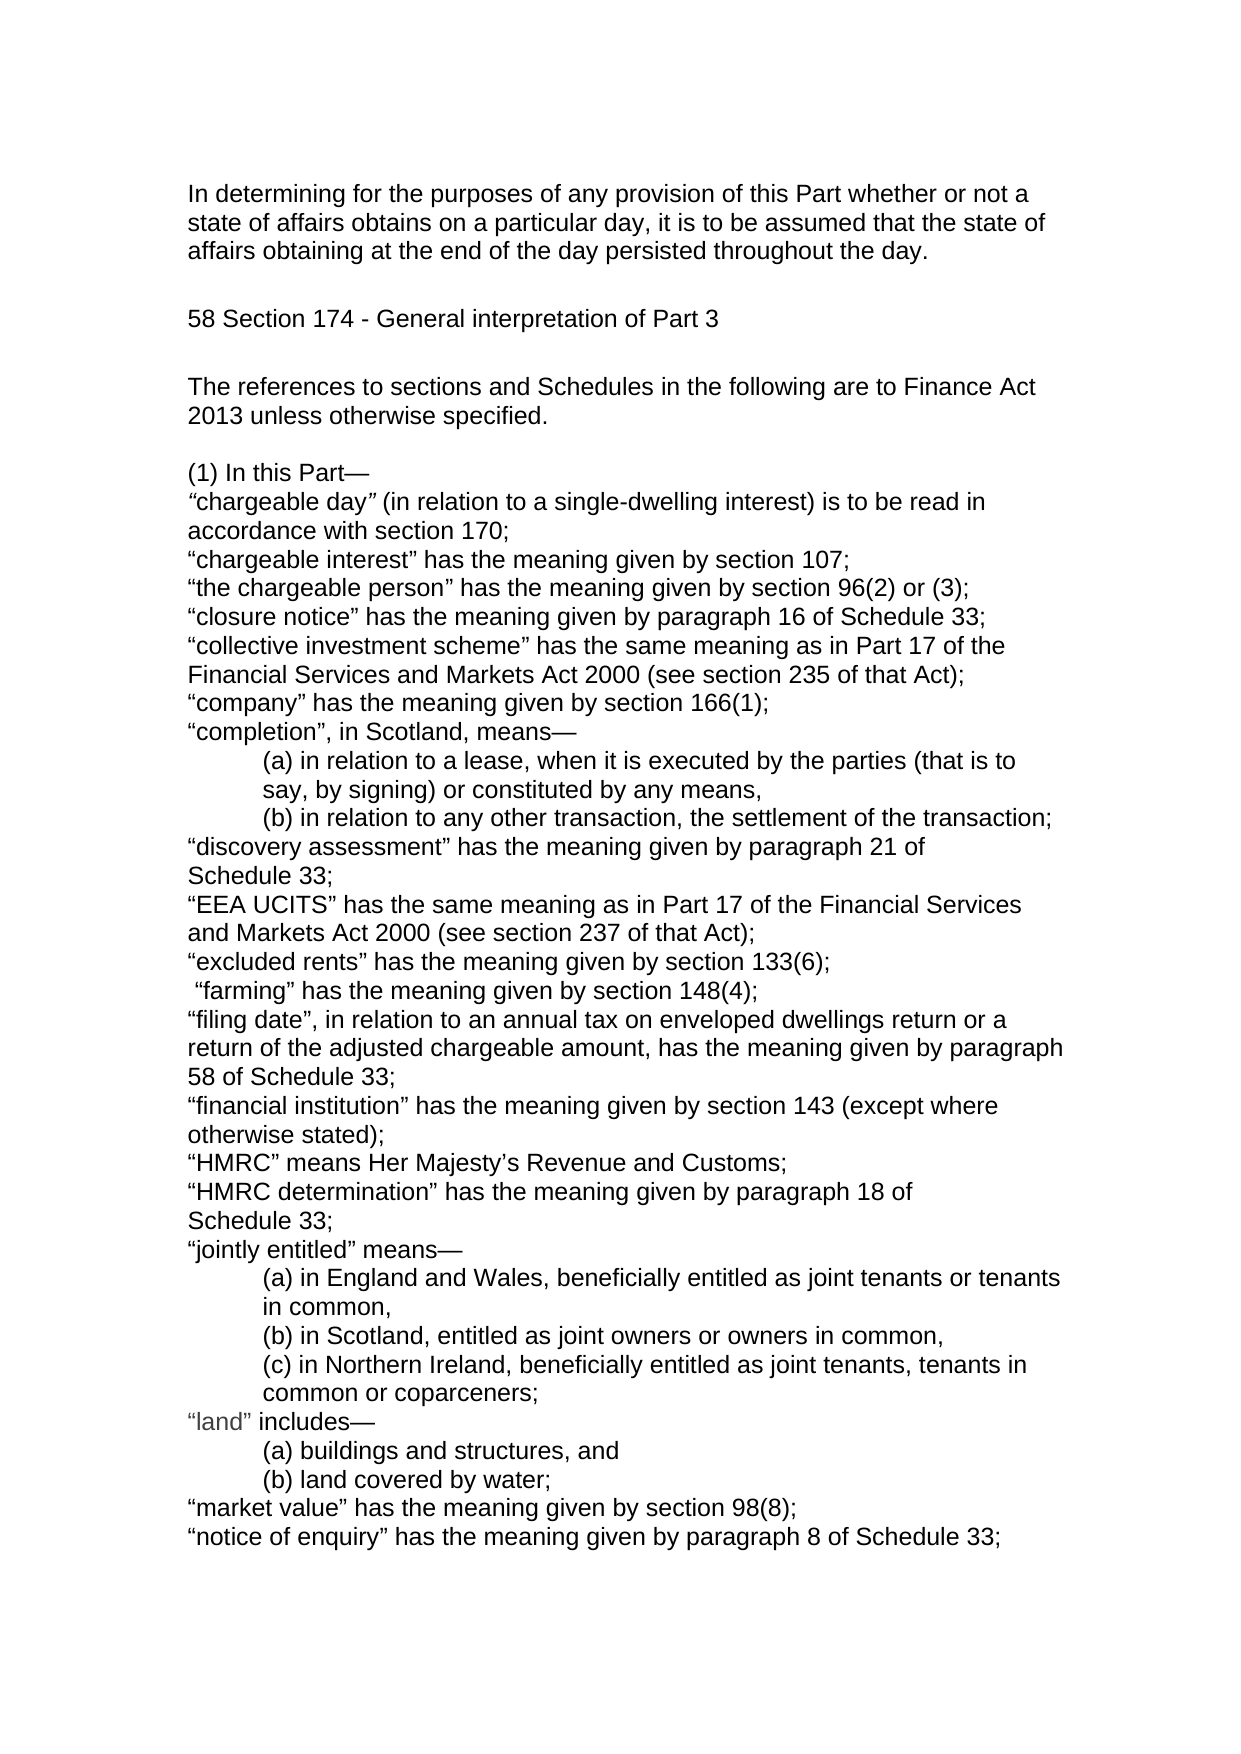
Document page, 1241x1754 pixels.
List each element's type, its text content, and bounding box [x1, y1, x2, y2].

text (c) in Northern Ireland, beneficially entitled as joint tenants, tenants in common or coparceners; [262, 1349, 1069, 1407]
text Schedule 33; [187, 1206, 1069, 1234]
text “financial institution” has the meaning given by section 143 (except where otherwise stated); [187, 1091, 1069, 1148]
text “filing date”, in relation to an annual tax on enveloped dwellings return or a return of the adjusted chargeable amount, has the meaning given by paragraph 58 of Schedule 33; [187, 1004, 1069, 1091]
text “closure notice” has the meaning given by paragraph 16 of Schedule 33; [187, 602, 1069, 631]
text “EEA UCITS” has the same meaning as in Part 17 of the Financial Services and Markets Act 2000 (see section 237 of that Act); [187, 889, 1069, 947]
text The references to sections and Schedules in the following are to Finance Act 2013 unless otherwise specified. [187, 372, 1069, 429]
text (b) in relation to any other transaction, the settlement of the transaction; [187, 803, 1069, 832]
text In determining for the purposes of any provision of this Part whether or not a state of affairs obtains on a particular day, it is to be assumed that the state of affairs obtaining at the end of the day persisted throughout the day. [187, 179, 1069, 265]
text “completion”, in Scotland, means— [187, 717, 1069, 746]
text “chargeable day” (in relation to a single-dwelling interest) is to be read in accordance with section 170; [187, 487, 1069, 544]
text (1) In this Part— [187, 458, 1069, 487]
text (b) land covered by water; [187, 1464, 1069, 1493]
text “farming” has the meaning given by section 148(4); [187, 976, 1069, 1004]
text “HMRC” means Her Majesty’s Revenue and Customs; [187, 1148, 1069, 1177]
text “excluded rents” has the meaning given by section 133(6); [187, 947, 1069, 976]
text Financial Services and Markets Act 2000 (see section 235 of that Act); [187, 659, 1069, 688]
text “notice of enquiry” has the meaning given by paragraph 8 of Schedule 33; [187, 1522, 1069, 1551]
text (a) buildings and structures, and [187, 1436, 1069, 1464]
text “the chargeable person” has the meaning given by section 96(2) or (3); [187, 573, 1069, 602]
text “collective investment scheme” has the same meaning as in Part 17 of the [187, 631, 1069, 659]
text “chargeable interest” has the meaning given by section 107; [187, 544, 1069, 573]
text “market value” has the meaning given by section 98(8); [187, 1493, 1069, 1522]
text (a) in relation to a lease, when it is executed by the parties (that is to say, by signing) or constituted by any means, [262, 746, 1069, 803]
text “land” includes— [187, 1407, 1069, 1436]
text “discovery assessment” has the meaning given by paragraph 21 of [187, 832, 1069, 861]
text (b) in Scotland, entitled as joint owners or owners in common, [187, 1321, 1069, 1349]
subtitle 58 Section 174 - General interpretation of Part 3 [187, 304, 1069, 333]
text (a) in England and Wales, beneficially entitled as joint tenants or tenants in common, [262, 1263, 1069, 1321]
text “HMRC determination” has the meaning given by paragraph 18 of [187, 1177, 1069, 1206]
text Schedule 33; [187, 861, 1069, 889]
text “jointly entitled” means— [187, 1234, 1069, 1263]
text “company” has the meaning given by section 166(1); [187, 688, 1069, 717]
